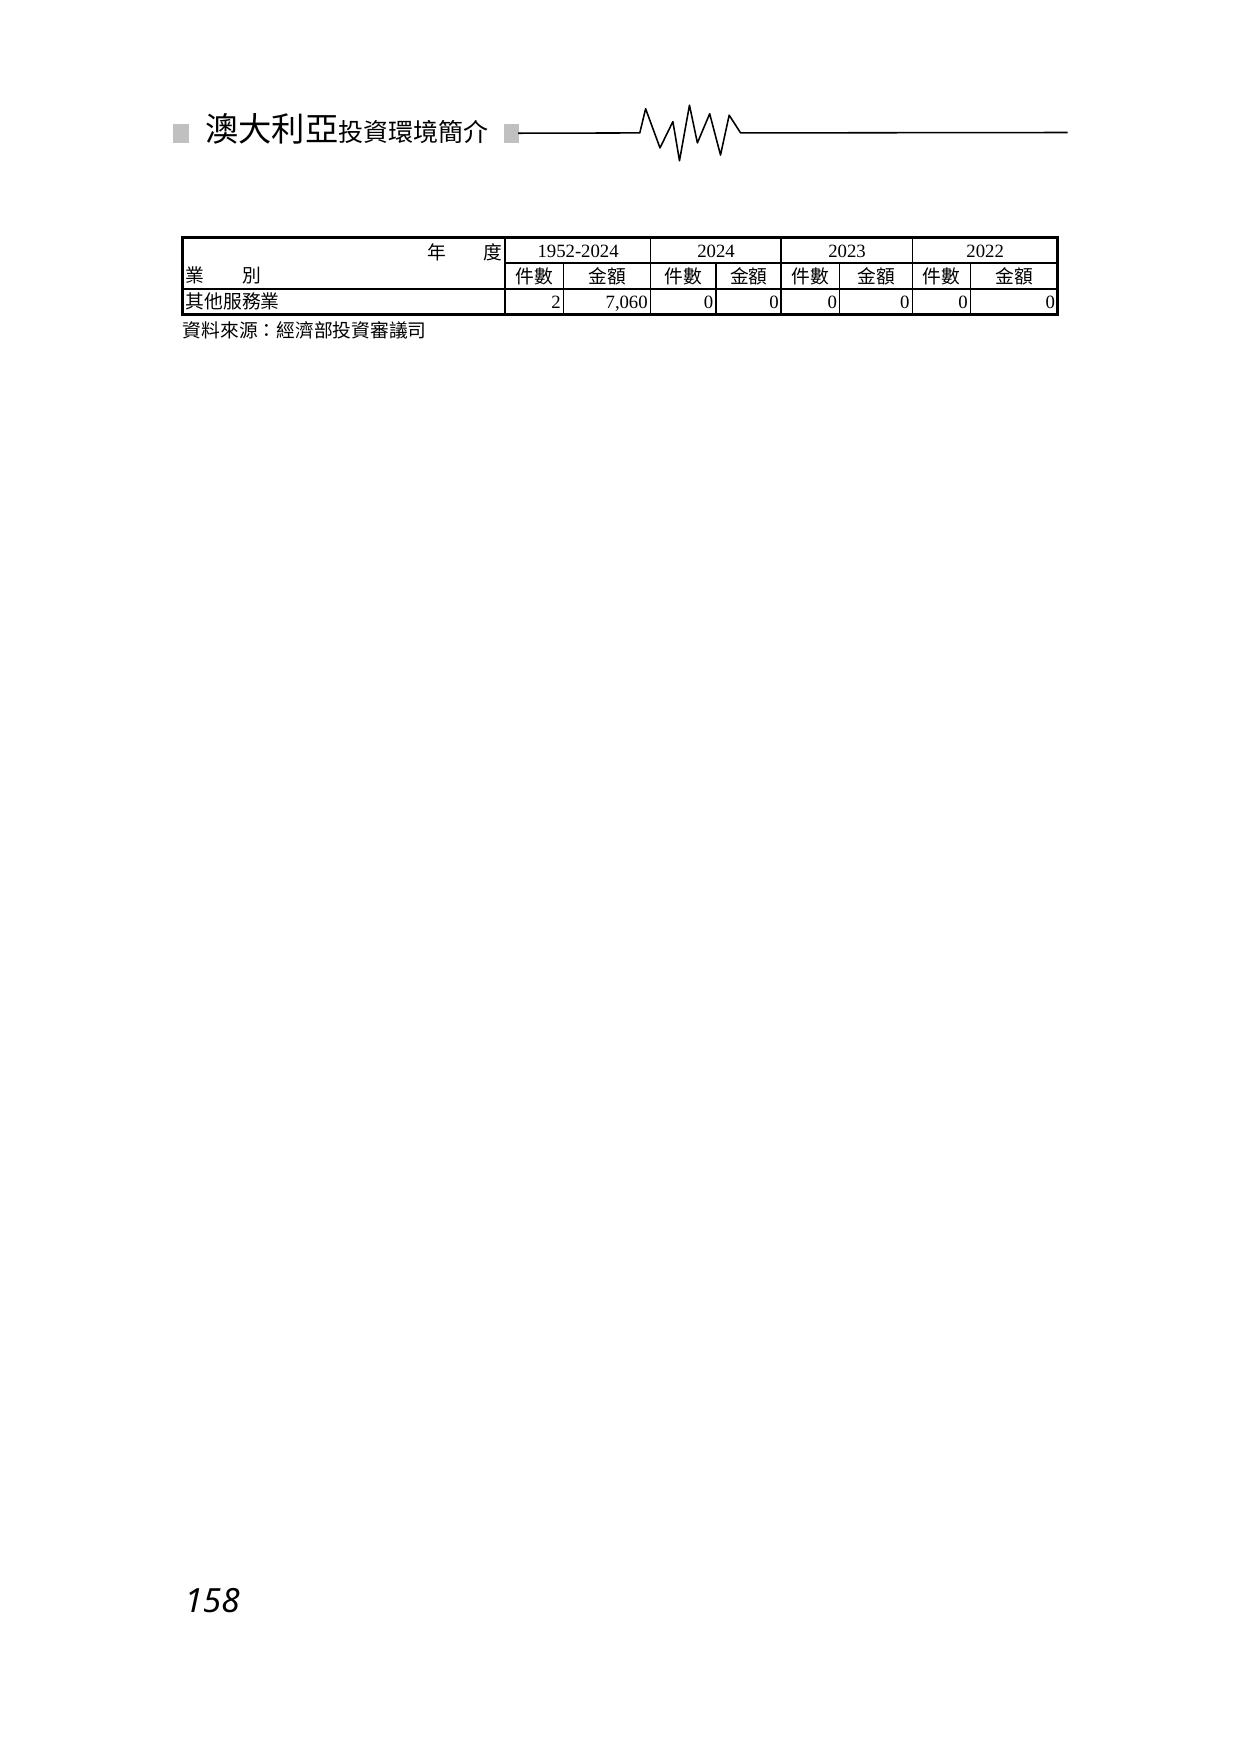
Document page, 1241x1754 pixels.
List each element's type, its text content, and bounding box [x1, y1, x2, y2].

table_header 2023 [782, 239, 912, 262]
table_header 2022 [913, 239, 1056, 262]
table_cell 金額 [717, 264, 780, 288]
table_cell 其他服務業 [184, 290, 504, 313]
table_header 1952-2024 [506, 239, 650, 262]
table_cell 金額 [840, 264, 912, 288]
table_header 2024 [651, 239, 780, 262]
table_cell 件數 [651, 264, 715, 288]
text 資料來源：經濟部投資審議司 [183, 316, 1058, 343]
table_cell 7,060 [564, 290, 650, 313]
table_cell 2 [506, 290, 563, 313]
table_cell 件數 [913, 264, 970, 288]
table_header 年 度 業 別 [184, 239, 504, 288]
table_cell 0 [782, 290, 839, 313]
table_cell 件數 [782, 264, 839, 288]
table_cell 金額 [564, 264, 650, 288]
table_cell 0 [717, 290, 780, 313]
table_cell 0 [840, 290, 912, 313]
table_cell 0 [651, 290, 715, 313]
table_cell 金額 [971, 264, 1056, 288]
table_cell 件數 [506, 264, 563, 288]
table_cell 0 [913, 290, 970, 313]
table_cell 0 [971, 290, 1056, 313]
